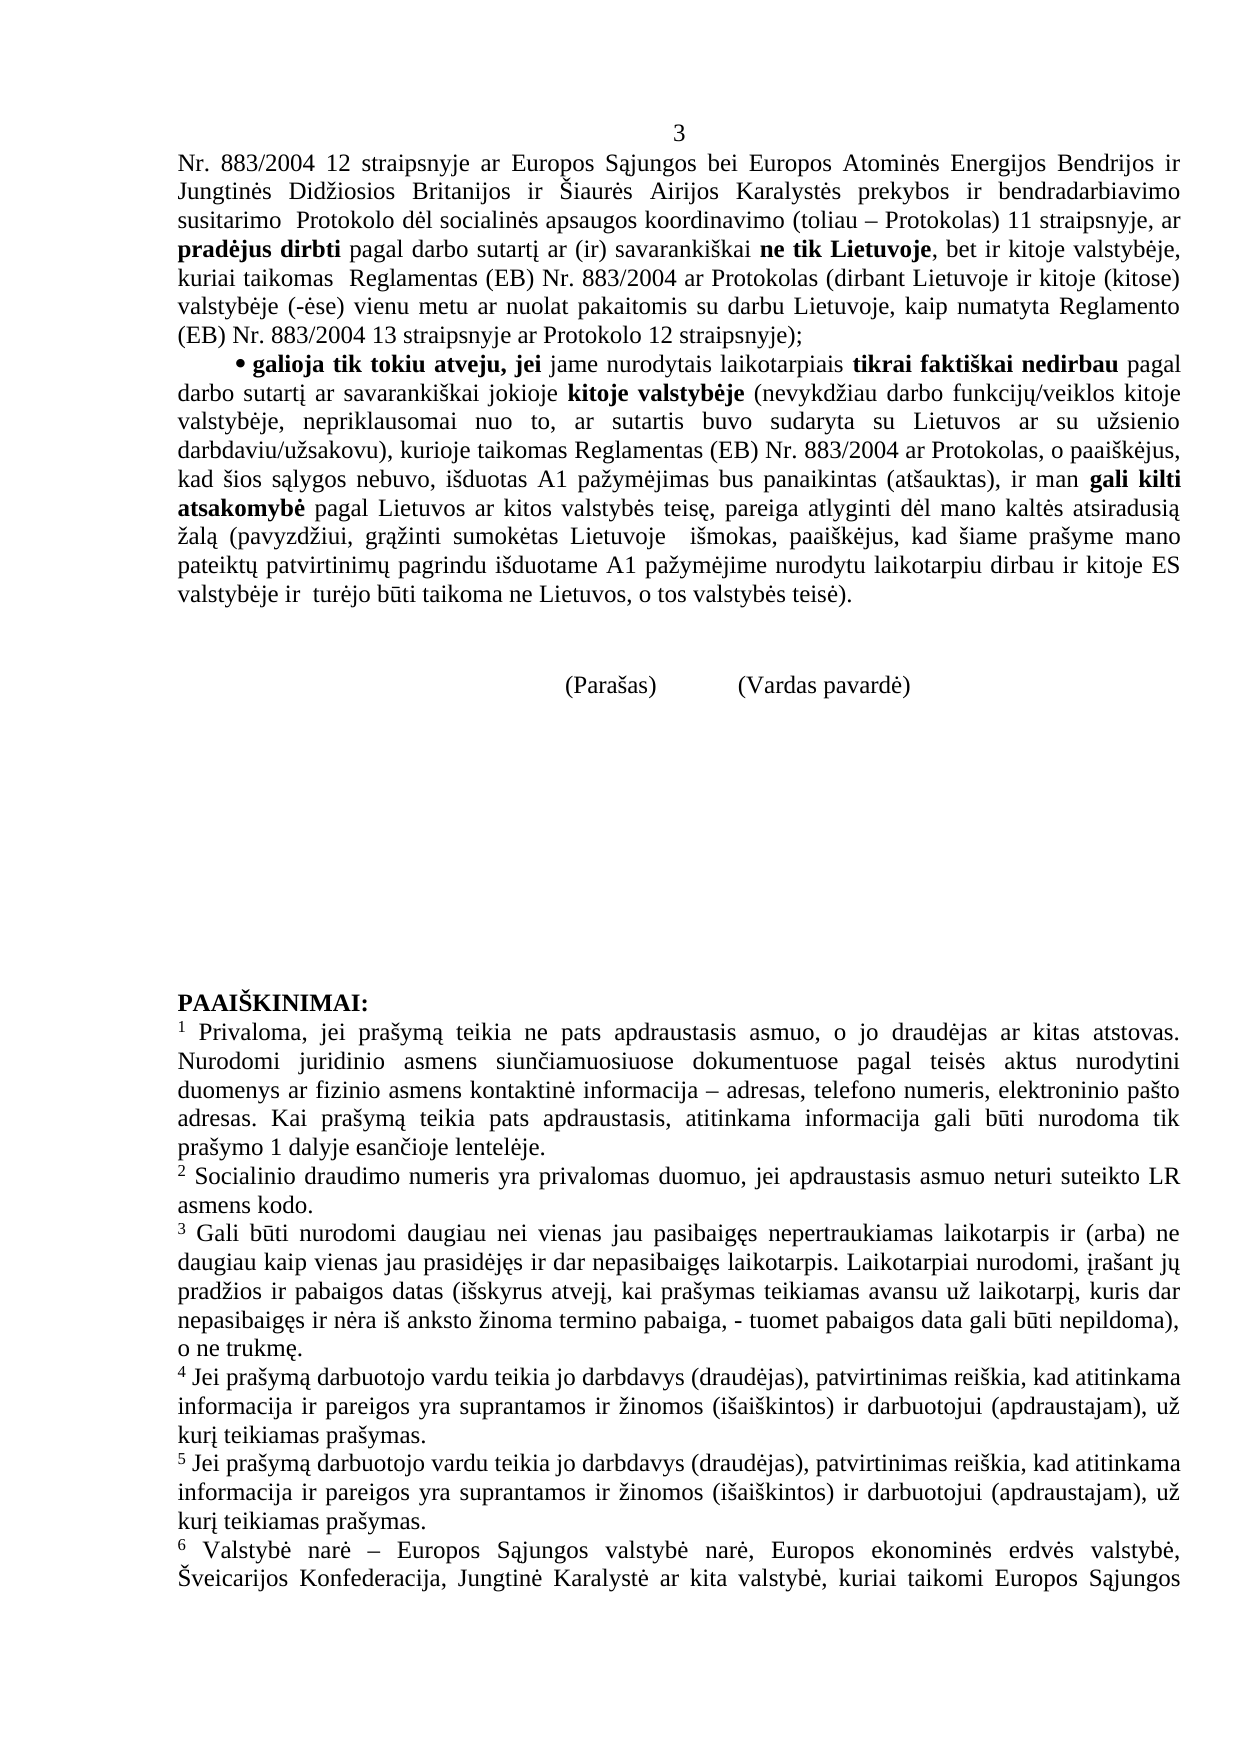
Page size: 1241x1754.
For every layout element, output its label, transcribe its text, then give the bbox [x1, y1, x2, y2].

text Nr. 883/2004 12 straipsnyje ar Europos Sąjungos bei Europos Atominės Energijos Bendrijos ir Jungtinės Didžiosios Britanijos ir Šiaurės Airijos Karalystės prekybos ir bendradarbiavimo susitarimo Protokolo dėl socialinės apsaugos koordinavimo (toliau – Protokolas) 11 straipsnyje, ar pradėjus dirbti pagal darbo sutartį ar (ir) savarankiškai ne tik Lietuvoje, bet ir kitoje valstybėje, kuriai taikomas Reglamentas (EB) Nr. 883/2004 ar Protokolas (dirbant Lietuvoje ir kitoje (kitose) valstybėje (-ėse) vienu metu ar nuolat pakaitomis su darbu Lietuvoje, kaip numatyta Reglamento (EB) Nr. 883/2004 13 straipsnyje ar Protokolo 12 straipsnyje); [177, 148, 1181, 349]
text 6 Valstybė narė – Europos Sąjungos valstybė narė, Europos ekonominės erdvės valstybė, Šveicarijos Konfederacija, Jungtinė Karalystė ar kita valstybė, kuriai taikomi Europos Sąjungos [177, 1535, 1181, 1592]
text 3 Gali būti nurodomi daugiau nei vienas jau pasibaigęs nepertraukiamas laikotarpis ir (arba) ne daugiau kaip vienas jau prasidėjęs ir dar nepasibaigęs laikotarpis. Laikotarpiai nurodomi, įrašant jų pradžios ir pabaigos datas (išskyrus atvejį, kai prašymas teikiamas avansu už laikotarpį, kuris dar nepasibaigęs ir nėra iš anksto žinoma termino pabaiga, - tuomet pabaigos data gali būti nepildoma), o ne trukmę. [177, 1218, 1181, 1362]
text 1 Privaloma, jei prašymą teikia ne pats apdraustasis asmuo, o jo draudėjas ar kitas atstovas. Nurodomi juridinio asmens siunčiamuosiuose dokumentuose pagal teisės aktus nurodytini duomenys ar fizinio asmens kontaktinė informacija – adresas, telefono numeris, elektroninio pašto adresas. Kai prašymą teikia pats apdraustasis, atitinkama informacija gali būti nurodoma tik prašymo 1 dalyje esančioje lentelėje. [177, 1017, 1181, 1161]
text Paaiškinimai: [177, 988, 1181, 1017]
text 4 Jei prašymą darbuotojo vardu teikia jo darbdavys (draudėjas), patvirtinimas reiškia, kad atitinkama informacija ir pareigos yra suprantamos ir žinomos (išaiškintos) ir darbuotojui (apdraustajam), už kurį teikiamas prašymas. [177, 1362, 1181, 1448]
text (Parašas) (Vardas pavardė) [177, 670, 1196, 699]
text  galioja tik tokiu atveju, jei jame nurodytais laikotarpiais tikrai faktiškai nedirbau pagal darbo sutartį ar savarankiškai jokioje kitoje valstybėje (nevykdžiau darbo funkcijų/veiklos kitoje valstybėje, nepriklausomai nuo to, ar sutartis buvo sudaryta su Lietuvos ar su užsienio darbdaviu/užsakovu), kurioje taikomas Reglamentas (EB) Nr. 883/2004 ar Protokolas, o paaiškėjus, kad šios sąlygos nebuvo, išduotas A1 pažymėjimas bus panaikintas (atšauktas), ir man gali kilti atsakomybė pagal Lietuvos ar kitos valstybės teisę, pareiga atlyginti dėl mano kaltės atsiradusią žalą (pavyzdžiui, grąžinti sumokėtas Lietuvoje išmokas, paaiškėjus, kad šiame prašyme mano pateiktų patvirtinimų pagrindu išduotame A1 pažymėjime nurodytu laikotarpiu dirbau ir kitoje ES valstybėje ir turėjo būti taikoma ne Lietuvos, o tos valstybės teisė). [177, 349, 1181, 608]
text 2 Socialinio draudimo numeris yra privalomas duomuo, jei apdraustasis asmuo neturi suteikto LR asmens kodo. [177, 1161, 1181, 1218]
text 5 Jei prašymą darbuotojo vardu teikia jo darbdavys (draudėjas), patvirtinimas reiškia, kad atitinkama informacija ir pareigos yra suprantamos ir žinomos (išaiškintos) ir darbuotojui (apdraustajam), už kurį teikiamas prašymas. [177, 1448, 1181, 1535]
